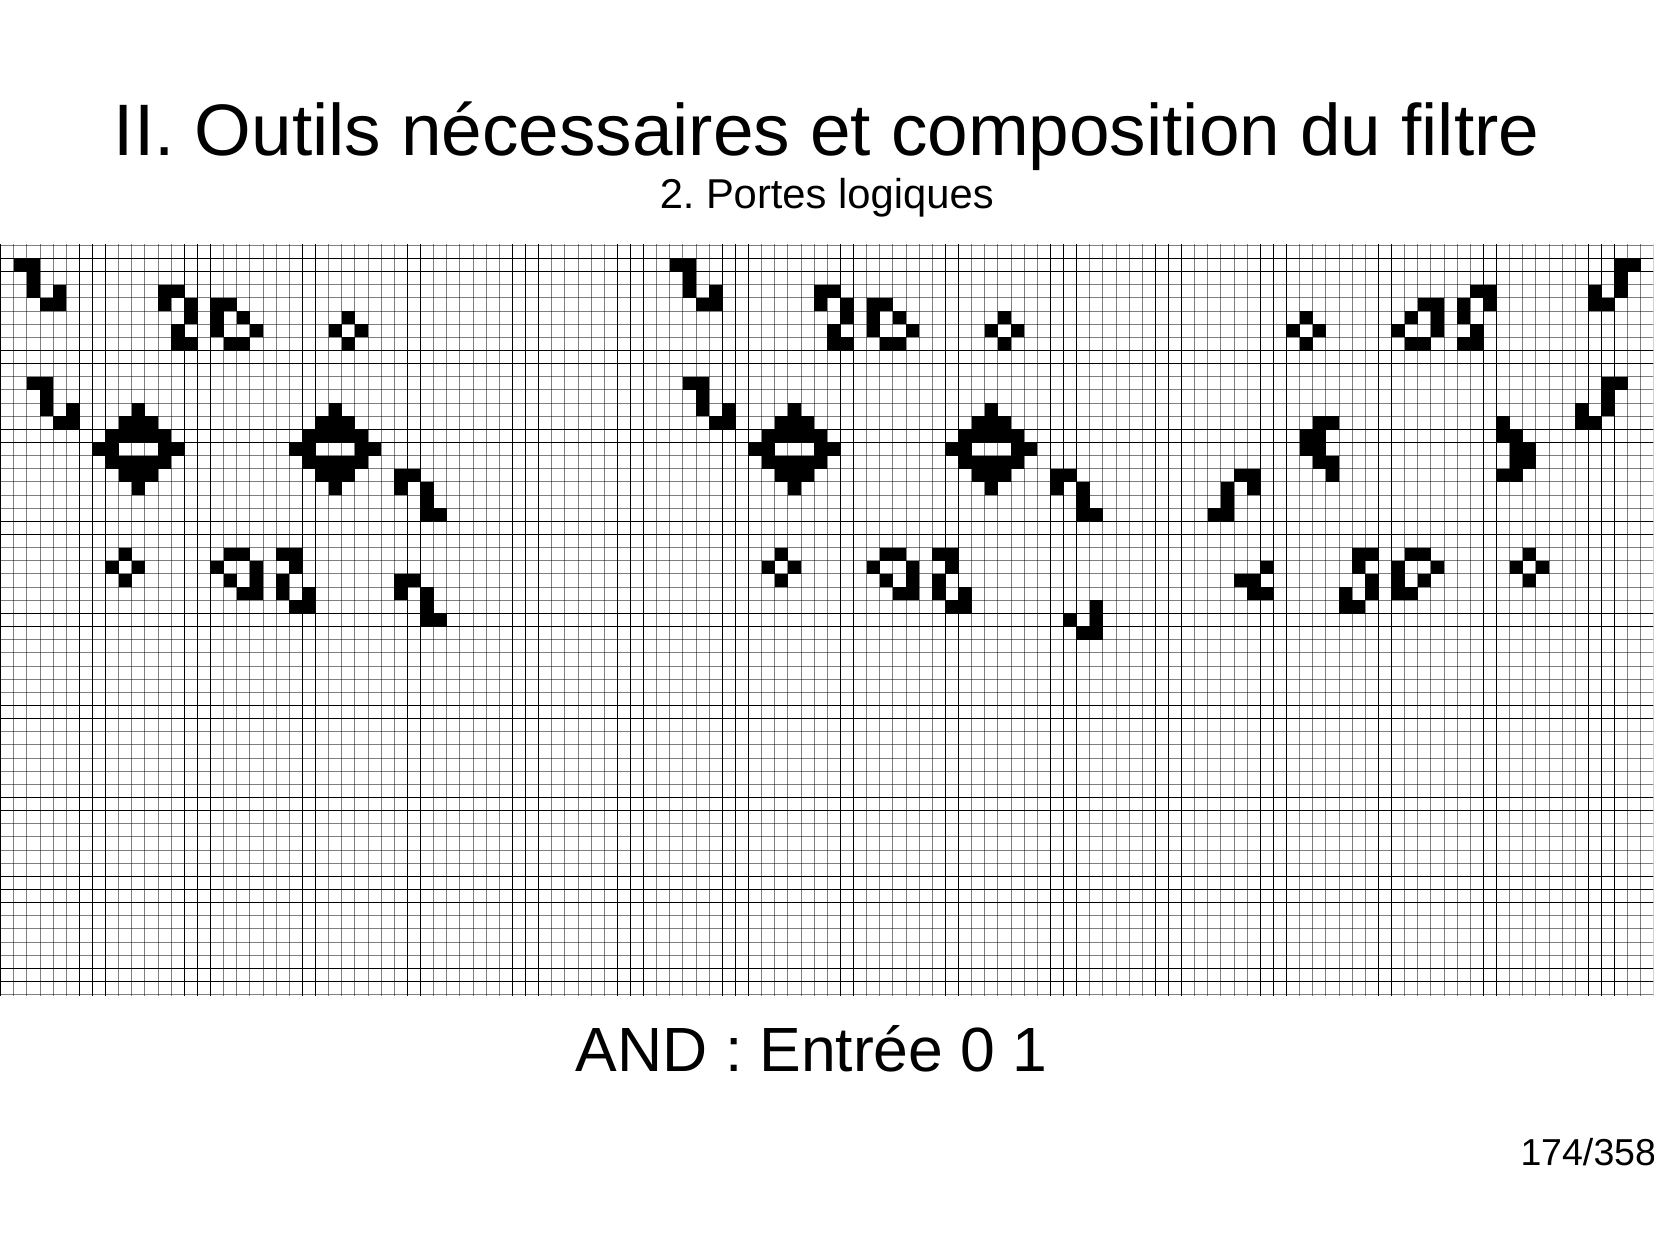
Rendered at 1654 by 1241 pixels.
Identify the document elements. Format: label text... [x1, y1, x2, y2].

picture [0, 244, 1654, 996]
title II. Outils nécessaires et composition du filtre 2. Portes logiques [82, 49, 1572, 257]
text_box AND : Entrée 0 1 [561, 1008, 1063, 1093]
text_box <number>/358 [1505, 1124, 1654, 1182]
